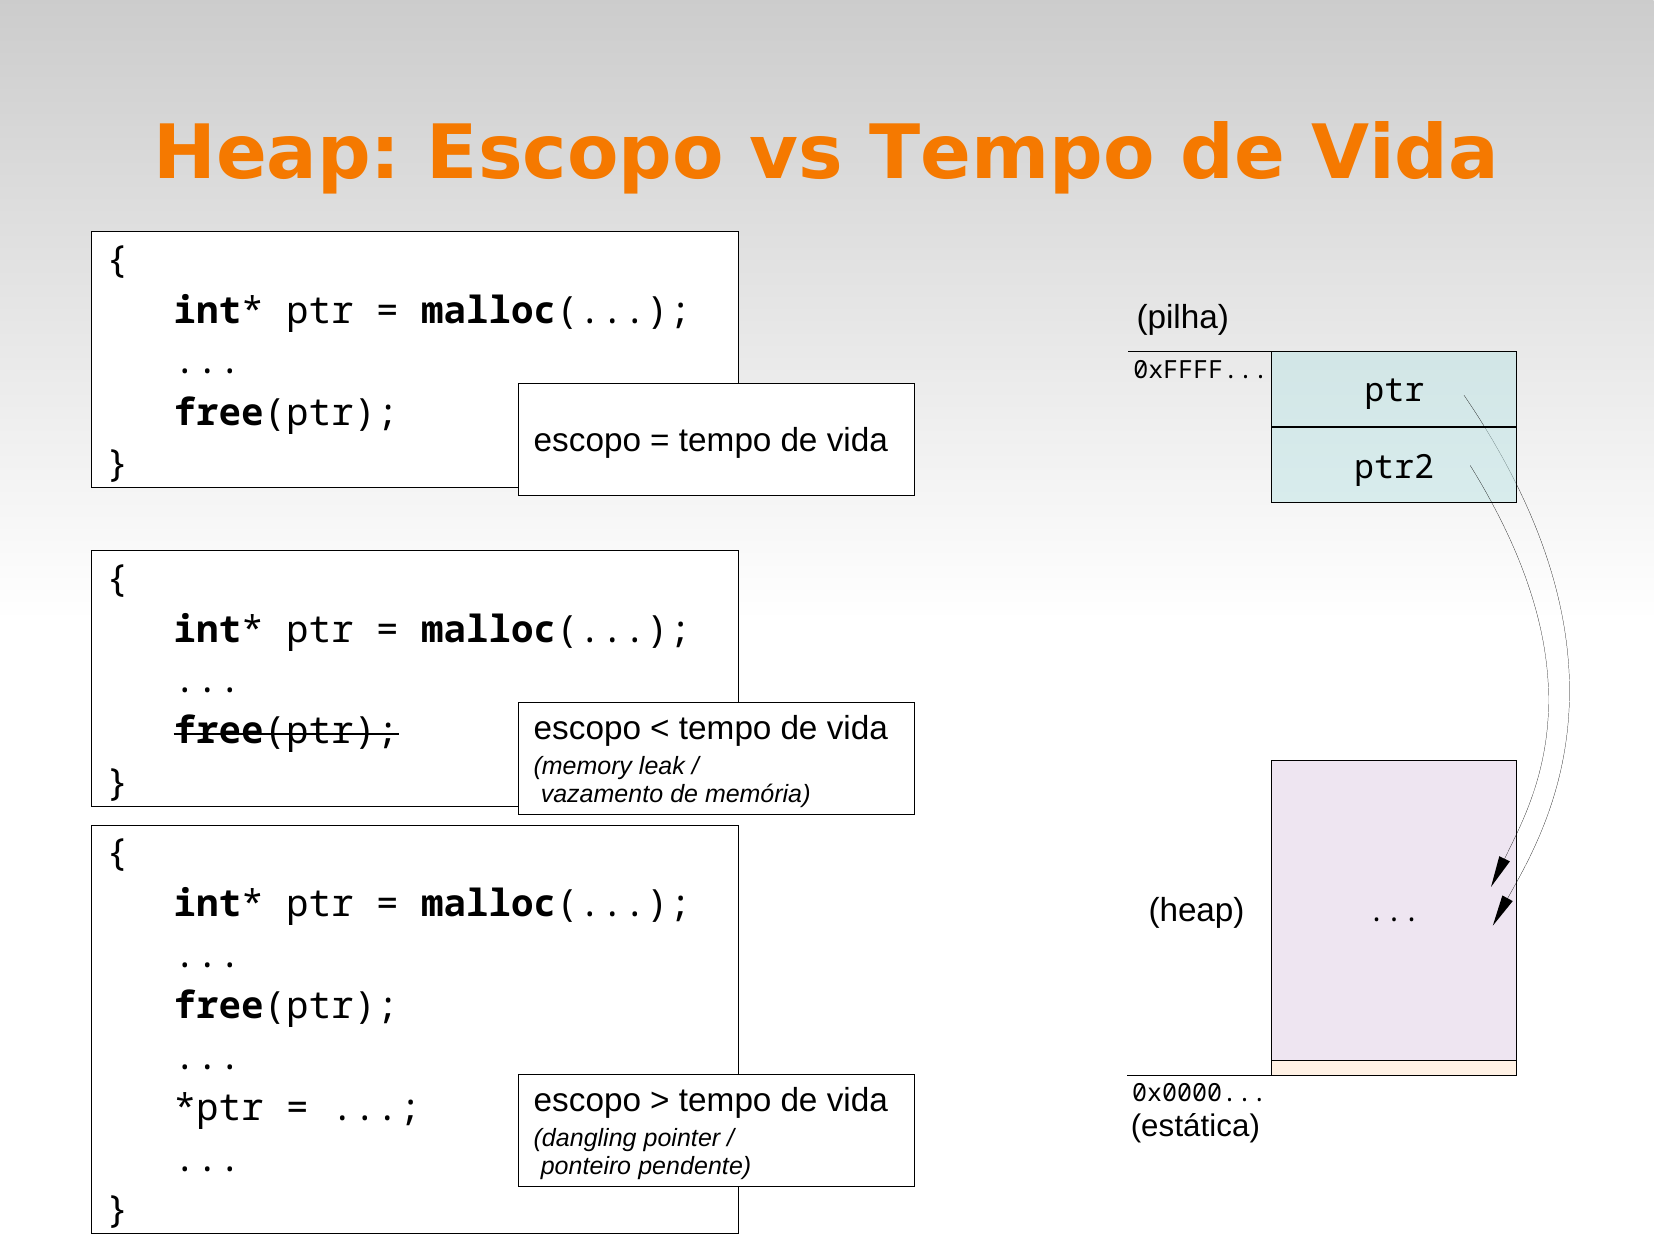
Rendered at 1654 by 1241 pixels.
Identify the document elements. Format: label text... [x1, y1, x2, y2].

text_box (pilha) [1121, 291, 1252, 344]
text_box ... [1271, 760, 1517, 1061]
text_box ptr2 [1271, 427, 1517, 503]
text_box (heap) [1133, 884, 1264, 937]
text_box escopo = tempo de vida [518, 383, 915, 496]
text_box { int* ptr = malloc(...); ... free(ptr); } [91, 569, 739, 788]
text_box escopo > tempo de vida (dangling pointer / ponteiro pendente) [518, 1074, 915, 1187]
text_box ptr [1271, 351, 1517, 427]
text_box { int* ptr = malloc(...); ... free(ptr); ... *ptr = ...; ... } [91, 855, 739, 1204]
text_box [1271, 1061, 1517, 1076]
title Heap: Escopo vs Tempo de Vida [82, 49, 1571, 257]
text_box escopo < tempo de vida (memory leak / vazamento de memória) [518, 702, 915, 815]
text_box (estática) [1116, 1100, 1280, 1185]
text_box { int* ptr = malloc(...); ... free(ptr); } [91, 250, 739, 469]
